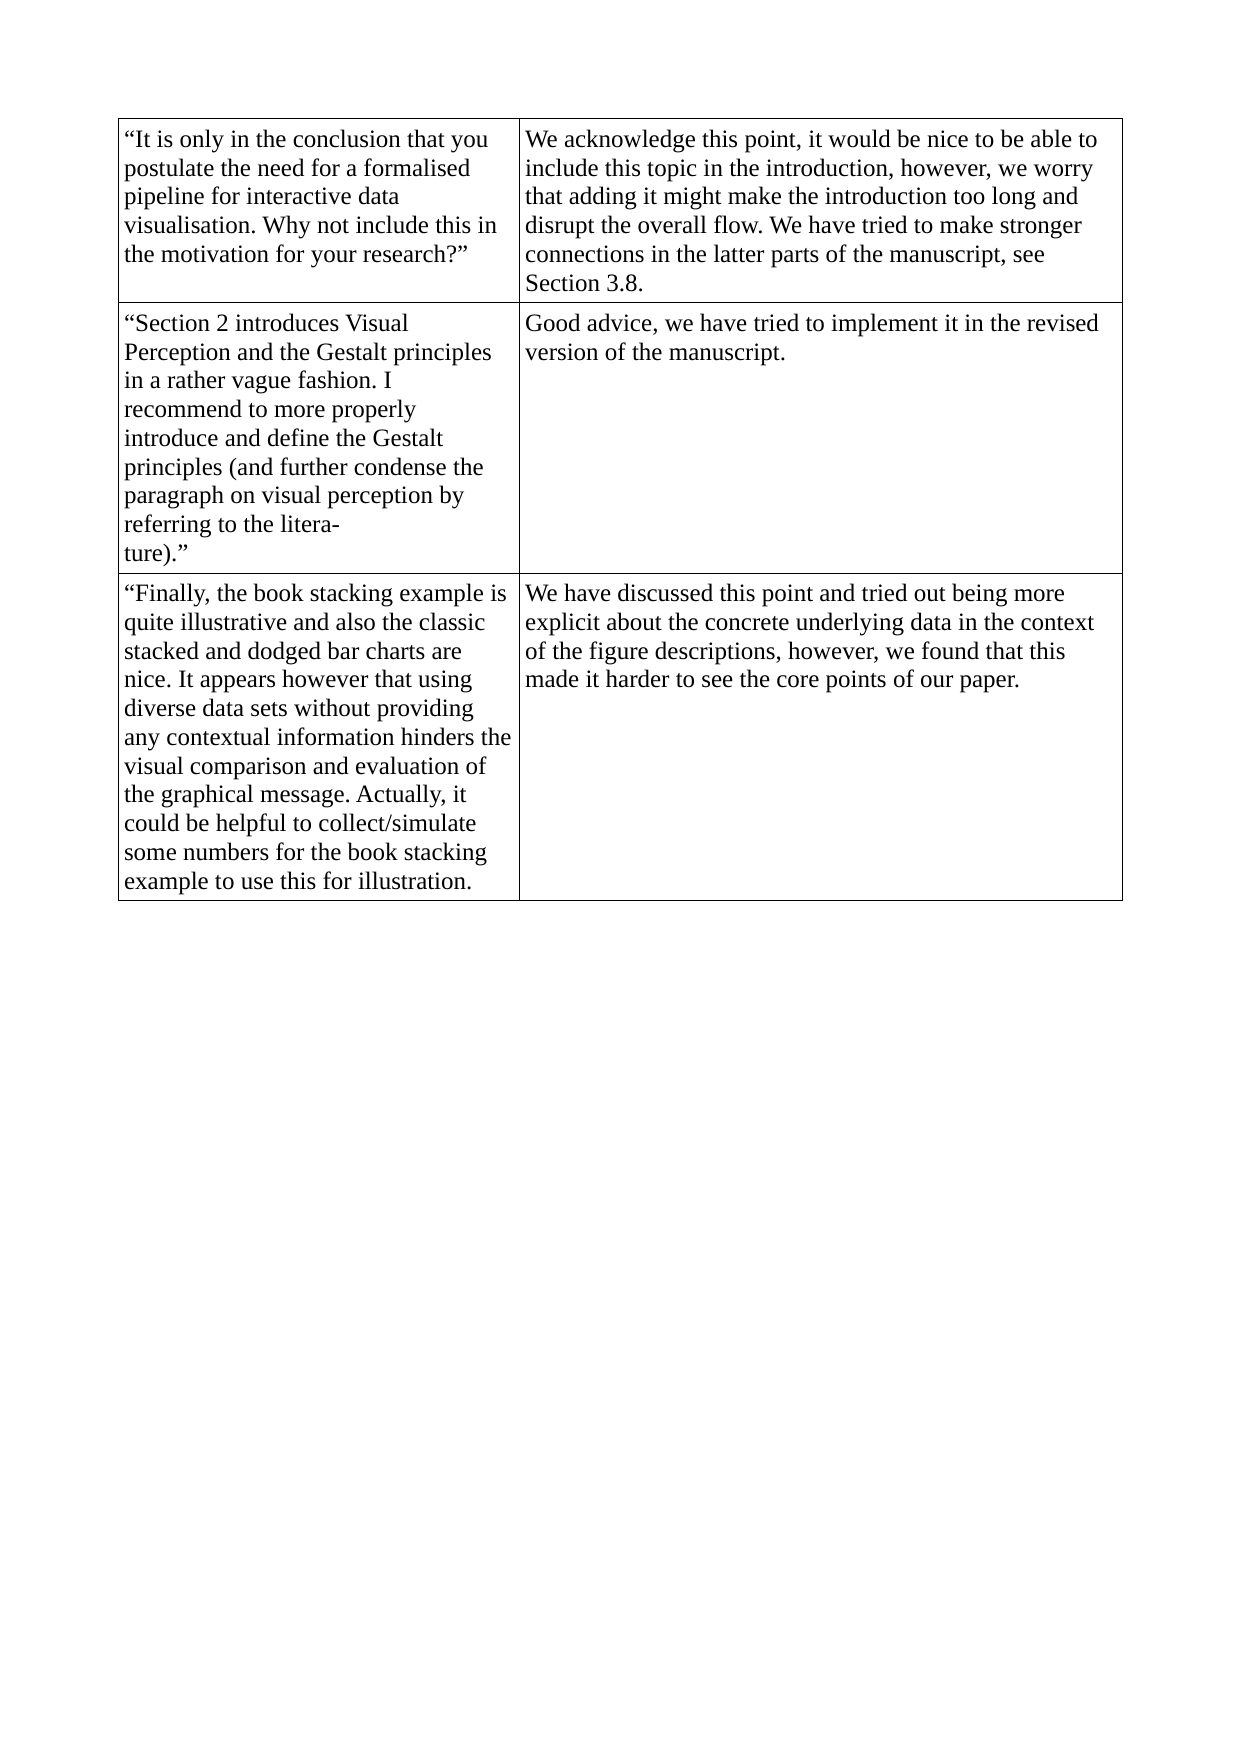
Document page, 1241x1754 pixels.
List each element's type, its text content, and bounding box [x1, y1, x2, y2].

table_cell We acknowledge this point, it would be nice to be able to include this topic in the introduction, however, we worry that adding it might make the introduction too long and disrupt the overall flow. We have tried to make stronger connections in the latter parts of the manuscript, see Section 3.8. [520, 119, 1122, 302]
table_cell “Section 2 introduces Visual Perception and the Gestalt principles in a rather vague fashion. I recommend to more properly introduce and define the Gestalt principles (and further condense the paragraph on visual perception by referring to the litera- ture).” [119, 303, 519, 572]
table_cell We have discussed this point and tried out being more explicit about the concrete underlying data in the context of the figure descriptions, however, we found that this made it harder to see the core points of our paper. [520, 574, 1122, 900]
table_cell “It is only in the conclusion that you postulate the need for a formalised pipeline for interactive data visualisation. Why not include this in the motivation for your research?” [119, 119, 519, 302]
table_cell “Finally, the book stacking example is quite illustrative and also the classic stacked and dodged bar charts are nice. It appears however that using diverse data sets without providing any contextual information hinders the visual comparison and evaluation of the graphical message. Actually, it could be helpful to collect/simulate some numbers for the book stacking example to use this for illustration. [119, 574, 519, 900]
table_cell Good advice, we have tried to implement it in the revised version of the manuscript. [520, 303, 1122, 572]
